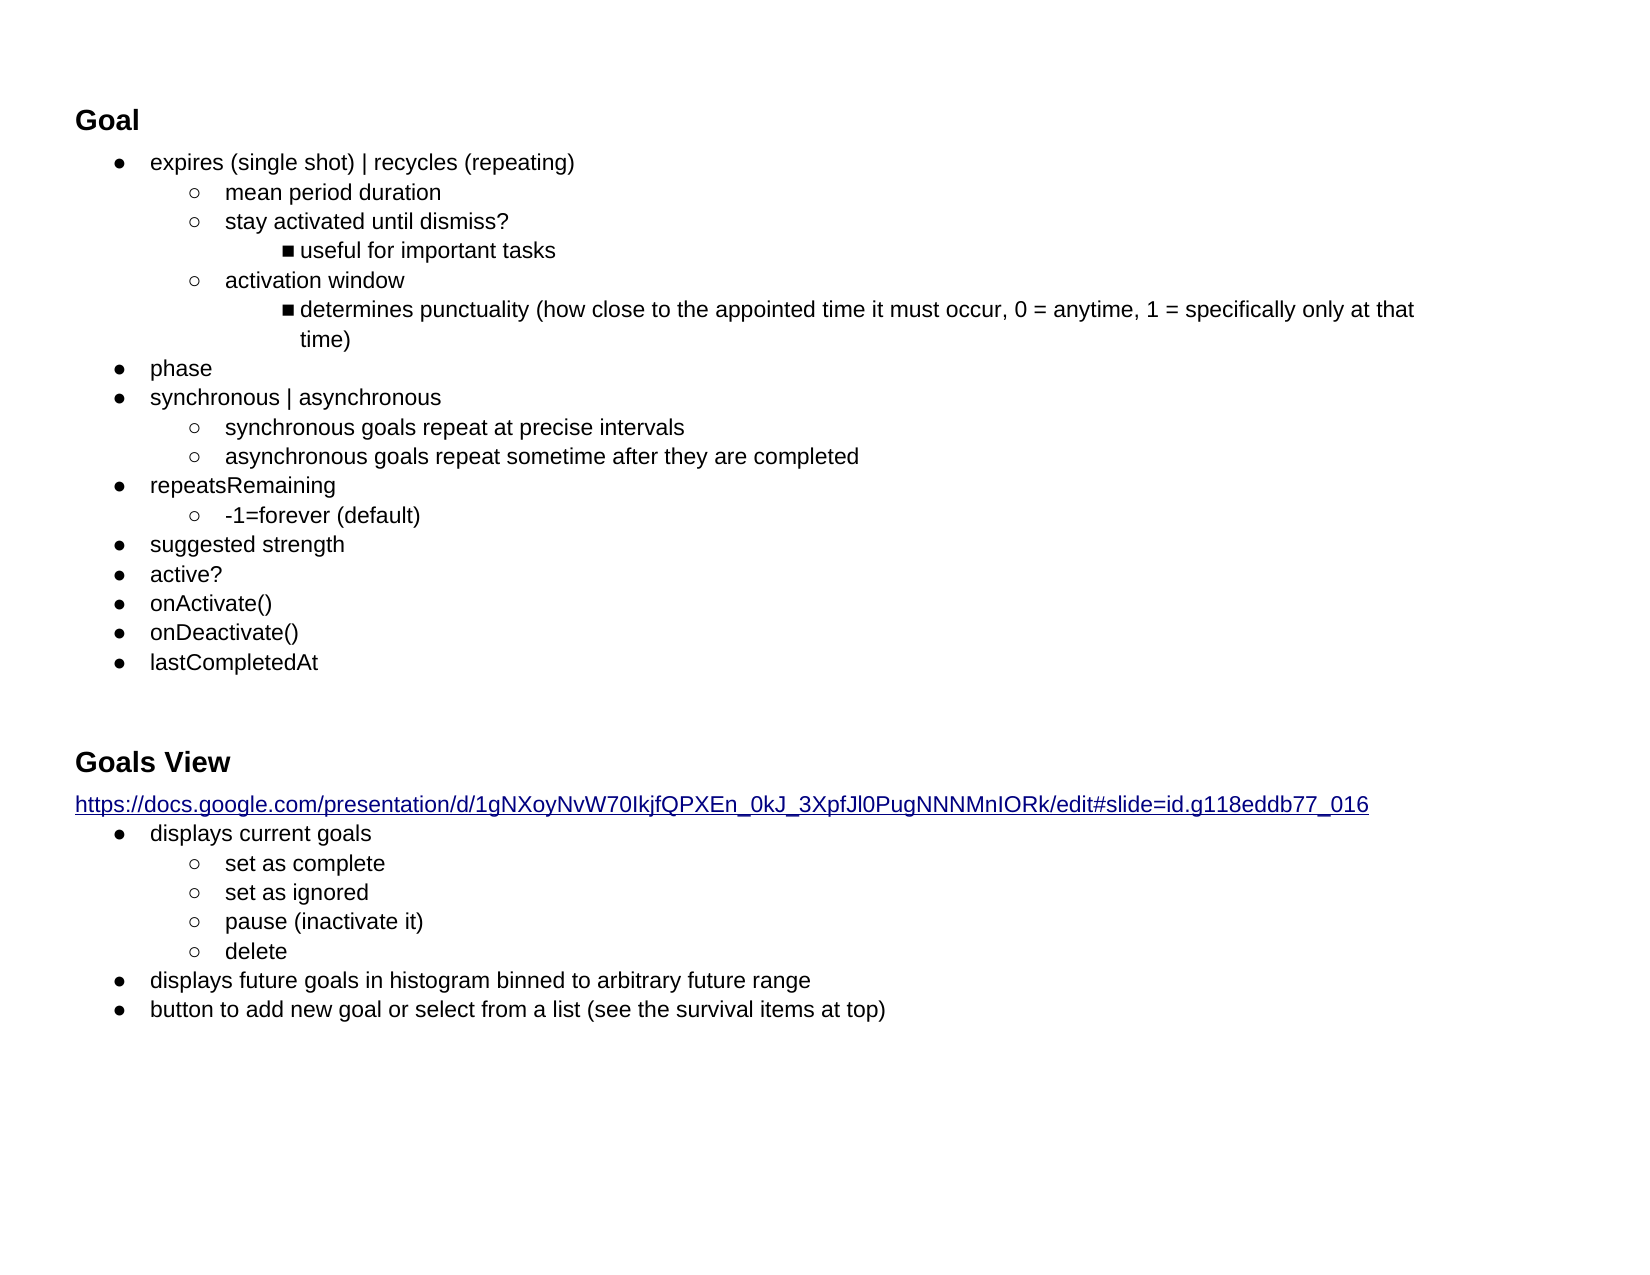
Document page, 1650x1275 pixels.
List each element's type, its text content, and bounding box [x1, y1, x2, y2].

list -1=forever (default) [187, 503, 1462, 528]
list onDeactivate() [112, 620, 1462, 646]
subtitle Goal [75, 104, 1462, 137]
list onActivate() [112, 591, 1462, 616]
list suggested strength [112, 532, 1462, 558]
list displays future goals in histogram binned to arbitrary future range [112, 968, 1462, 993]
list asynchronous goals repeat sometime after they are completed [187, 444, 1462, 469]
list set as ignored [187, 879, 1462, 905]
text https://docs.google.com/presentation/d/1gNXoyNvW70IkjfQPXEn_0kJ_3XpfJl0PugNNNMnIORk/edit#slide=id.g118eddb77_016 [75, 791, 1462, 817]
list determines punctuality (how close to the appointed time it must occur, 0 = anytime, 1 = specifically only at that time) [281, 297, 1462, 352]
list mean period duration [187, 179, 1462, 205]
subtitle Goals View [75, 746, 1462, 778]
list useful for important tasks [281, 238, 1462, 264]
list synchronous | asynchronous [112, 385, 1462, 411]
list expires (single shot) | recycles (repeating) [112, 150, 1462, 176]
list active? [112, 561, 1462, 587]
list set as complete [187, 850, 1462, 876]
list repeatsRemaining [112, 473, 1462, 499]
list displays current goals [112, 821, 1462, 846]
list synchronous goals repeat at precise intervals [187, 414, 1462, 440]
list pause (inactivate it) [187, 909, 1462, 934]
list button to add new goal or select from a list (see the survival items at top) [112, 997, 1462, 1023]
list phase [112, 356, 1462, 381]
list stay activated until dismiss? [187, 209, 1462, 234]
list lastCompletedAt [112, 649, 1462, 675]
list delete [187, 938, 1462, 964]
list activation window [187, 268, 1462, 293]
